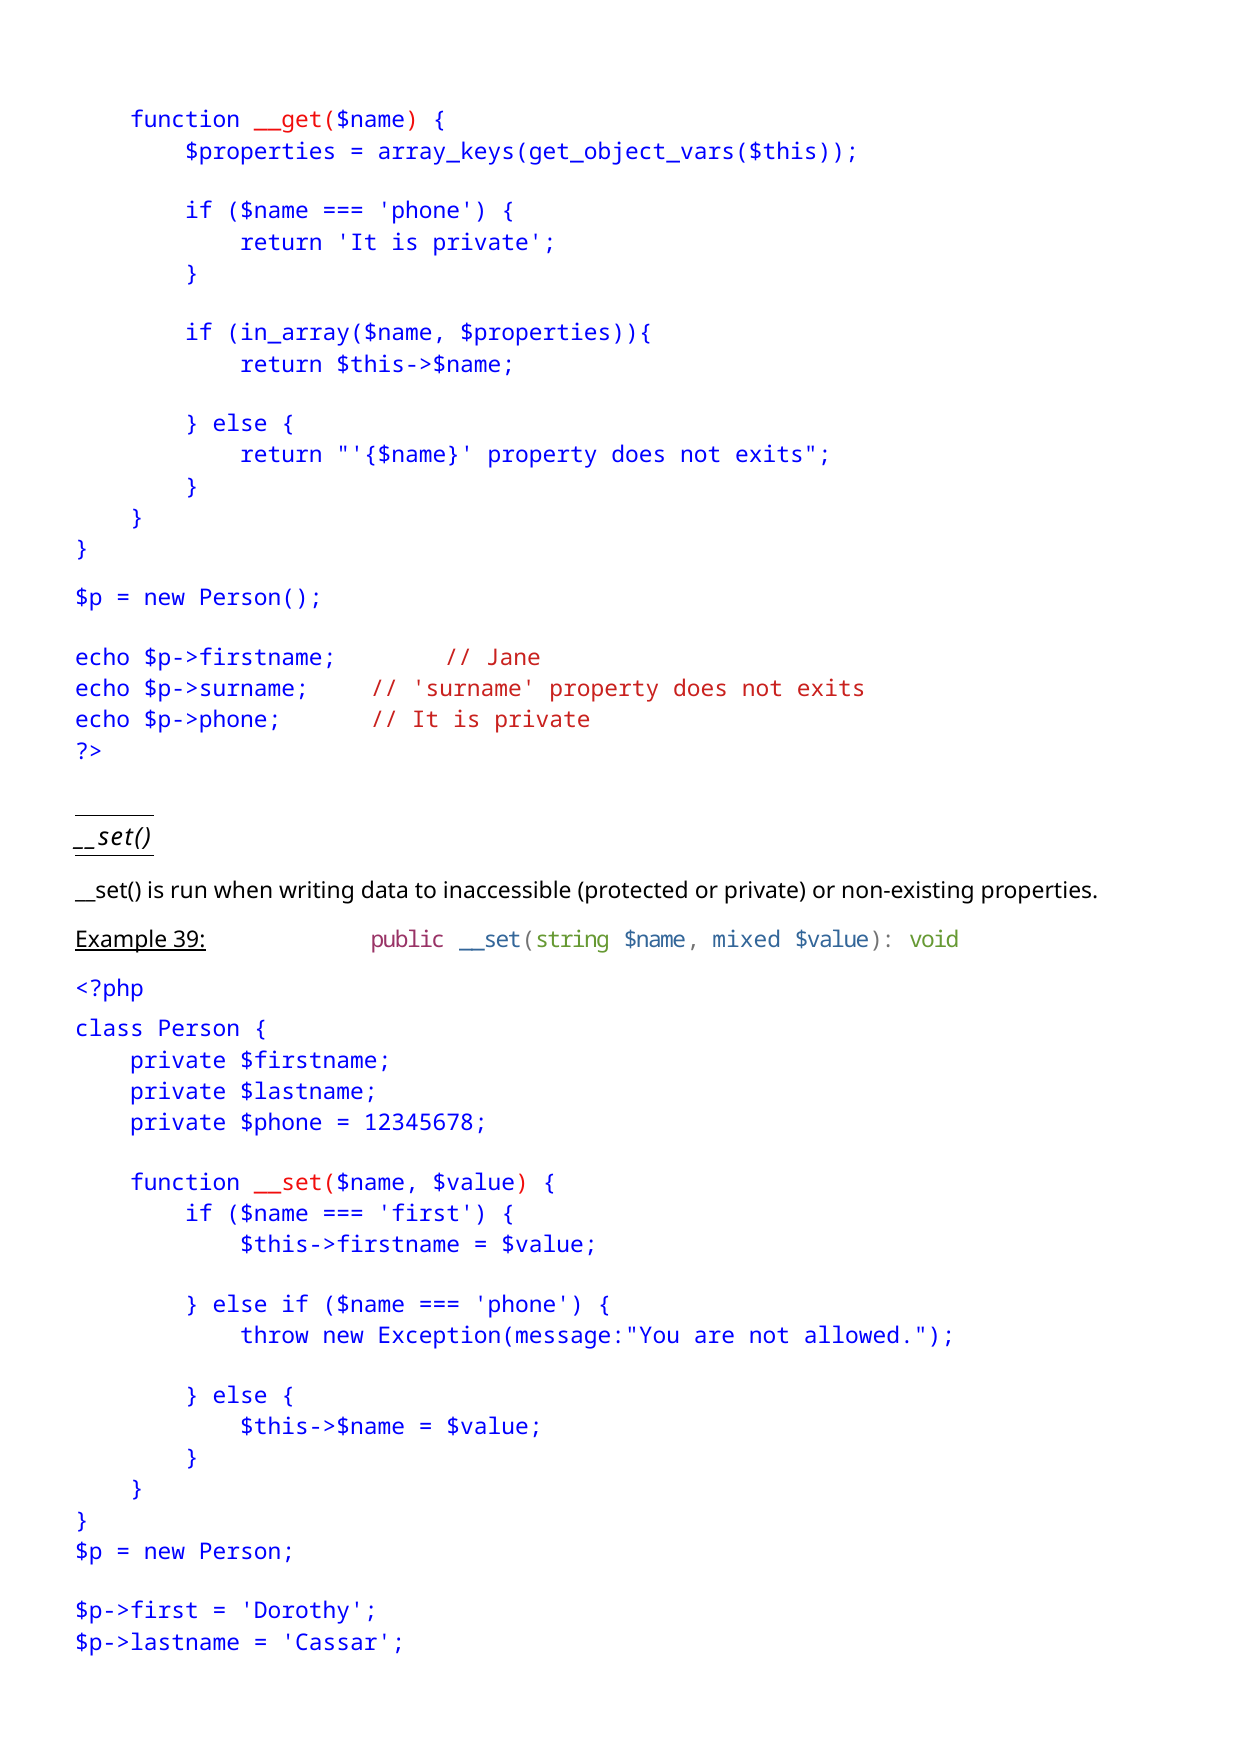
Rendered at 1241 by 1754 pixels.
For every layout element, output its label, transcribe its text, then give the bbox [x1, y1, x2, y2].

text ?> [75, 735, 1166, 766]
text private $lastname; [75, 1075, 1166, 1106]
text } [75, 257, 1166, 288]
text if ($name === 'first') { [75, 1197, 1166, 1228]
text } [75, 532, 1166, 563]
text echo $p->surname; // 'surname' property does not exits [75, 672, 1166, 703]
text function __set($name, $value) { [75, 1166, 1166, 1197]
text $p = new Person(); [75, 581, 1166, 613]
text throw new Exception(message:"You are not allowed."); [75, 1319, 1166, 1350]
text $p = new Person; [75, 1535, 1166, 1566]
text __set() is run when writing data to inaccessible (protected or private) or non-existing properties. [75, 874, 1166, 905]
text private $firstname; [75, 1044, 1166, 1075]
text echo $p->phone; // It is private [75, 703, 1166, 735]
text function __get($name) { [75, 103, 1166, 134]
text } [75, 501, 1166, 532]
text $p->first = 'Dorothy'; [75, 1594, 1166, 1626]
text } else if ($name === 'phone') { [75, 1288, 1166, 1319]
text } else { [75, 1379, 1166, 1410]
text __set() [75, 815, 1166, 856]
text <?php [75, 972, 1166, 1003]
text return $this->$name; [75, 347, 1166, 379]
text } [75, 469, 1166, 501]
text return 'It is private'; [75, 225, 1166, 257]
text } [75, 1504, 1166, 1535]
text $this->firstname = $value; [75, 1228, 1166, 1259]
text $this->$name = $value; [75, 1410, 1166, 1441]
text } else { [75, 407, 1166, 438]
text class Person { [75, 1012, 1166, 1044]
text private $phone = 12345678; [75, 1106, 1166, 1137]
text Example 39: public __set(string $name, mixed $value): void [75, 923, 1166, 954]
text return "'{$name}' property does not exits"; [75, 438, 1166, 469]
text echo $p->firstname; // Jane [75, 641, 1166, 672]
text } [75, 1472, 1166, 1504]
text if (in_array($name, $properties)){ [75, 316, 1166, 347]
text } [75, 1441, 1166, 1472]
text $p->lastname = 'Cassar'; [75, 1626, 1166, 1657]
text $properties = array_keys(get_object_vars($this)); [75, 134, 1166, 166]
text if ($name === 'phone') { [75, 194, 1166, 225]
